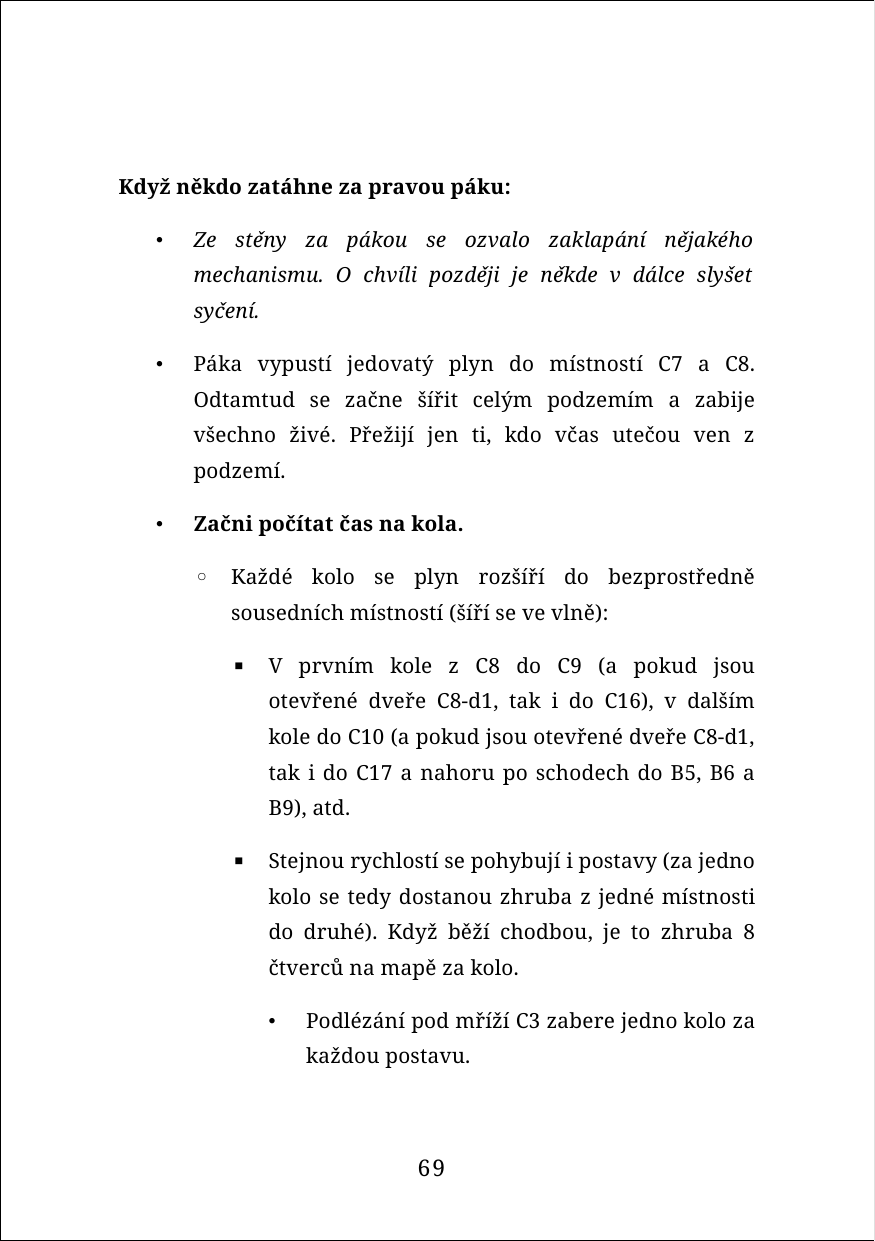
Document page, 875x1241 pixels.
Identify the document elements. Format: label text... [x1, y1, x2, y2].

text Když někdo zatáhne za pravou páku: [118, 172, 756, 200]
list V prvním kole z C8 do C9 (a pokud jsou otevřené dveře C8-d1, tak i do C16), v dalším kole do C10 (a pokud jsou otevřené dveře C8-d1, tak i do C17 a nahoru po schodech do B5, B6 a B9), atd. [231, 651, 756, 822]
list Začni počítat čas na kola. [156, 509, 756, 537]
list Stejnou rychlostí se pohybují i postavy (za jedno kolo se tedy dostanou zhruba z jedné místnosti do druhé). Když běží chodbou, je to zhruba 8 čtverců na mapě za kolo. [231, 846, 756, 981]
list Páka vypustí jedovatý plyn do místností C7 a C8. Odtamtud se začne šířit celým podzemím a zabije všechno živé. Přežijí jen ti, kdo včas utečou ven z podzemí. [156, 349, 756, 484]
list Podlézání pod mříží C3 zabere jedno kolo za každou postavu. [268, 1006, 756, 1070]
list Ze stěny za pákou se ozvalo zaklapání nějakého mechanismu. O chvíli později je někde v dálce slyšet syčení. [156, 225, 756, 324]
list Každé kolo se plyn rozšíří do bezprostředně sousedních místností (šíří se ve vlně): [193, 562, 756, 626]
